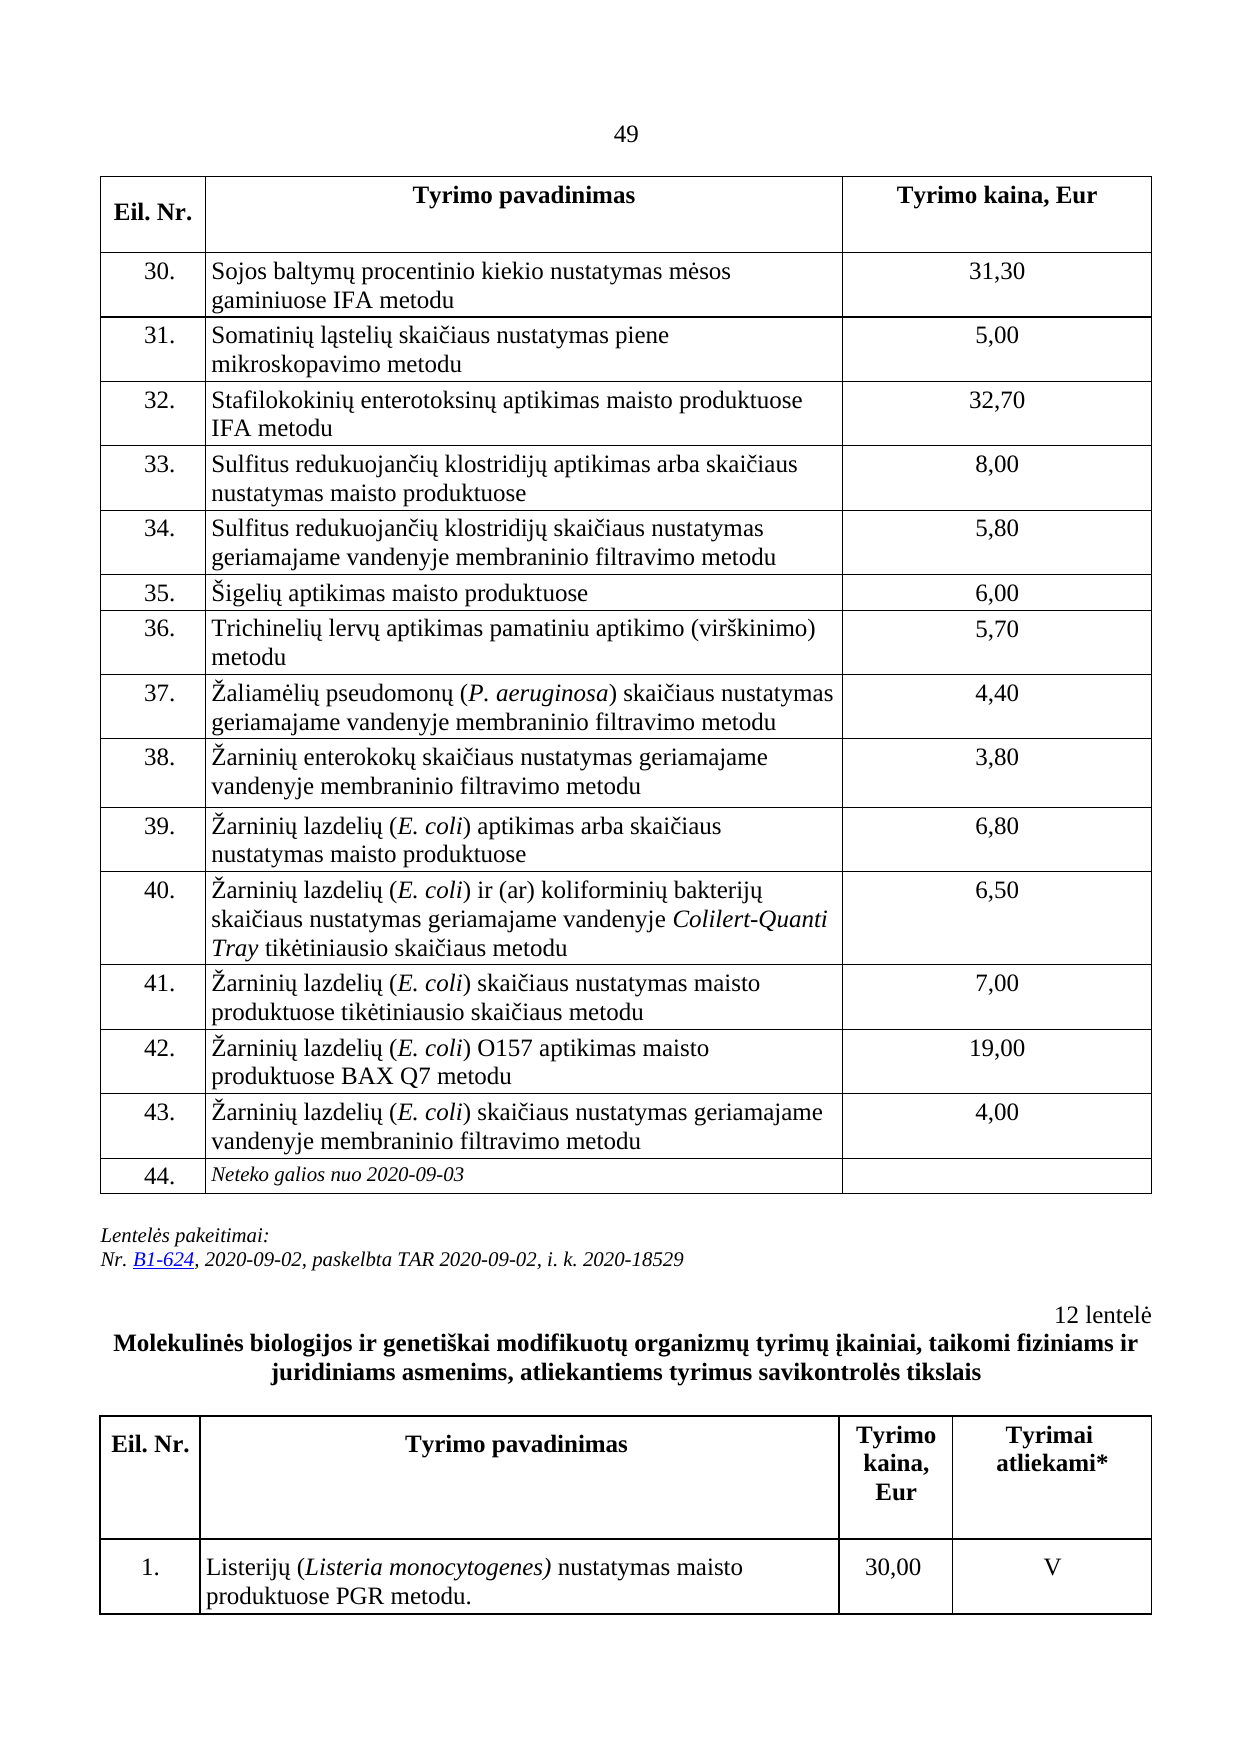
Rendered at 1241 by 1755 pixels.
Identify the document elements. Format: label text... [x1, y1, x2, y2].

table_cell 1. [101, 1540, 199, 1613]
table_cell 44. [101, 1159, 205, 1193]
table_cell Trichinelių lervų aptikimas pamatiniu aptikimo (virškinimo) metodu [206, 611, 842, 674]
table_cell 7,00 [843, 965, 1151, 1029]
table_cell Stafilokokinių enterotoksinų aptikimas maisto produktuose IFA metodu [206, 382, 842, 445]
table_cell Žarninių lazdelių (E. coli) O157 aptikimas maisto produktuose BAX Q7 metodu [206, 1030, 842, 1093]
table_cell 5,70 [843, 611, 1151, 674]
table_header Eil. Nr. [101, 1417, 199, 1538]
table_cell 34. [101, 511, 205, 574]
table_cell 6,00 [843, 575, 1151, 609]
table_cell 36. [101, 611, 205, 674]
table_cell 4,00 [843, 1094, 1151, 1157]
table_header Tyrimai atliekami* [953, 1417, 1151, 1538]
table_cell Sulfitus redukuojančių klostridijų skaičiaus nustatymas geriamajame vandenyje membraninio filtravimo metodu [206, 511, 842, 574]
table_cell Listerijų (Listeria monocytogenes) nustatymas maisto produktuose PGR metodu. [201, 1540, 838, 1613]
table_cell Žaliamėlių pseudomonų (P. aeruginosa) skaičiaus nustatymas geriamajame vandenyje membraninio filtravimo metodu [206, 675, 842, 738]
table_cell 6,50 [843, 872, 1151, 964]
table_cell Žarninių lazdelių (E. coli) ir (ar) koliforminių bakterijų skaičiaus nustatymas geriamajame vandenyje Colilert-Quanti Tray tikėtiniausio skaičiaus metodu [206, 872, 842, 964]
table_header Tyrimo kaina, Eur [840, 1417, 952, 1538]
text Molekulinės biologijos ir genetiškai modifikuotų organizmų tyrimų įkainiai, taikomi fiziniams ir juridiniams asmenims, atliekantiems tyrimus savikontrolės tikslais [100, 1328, 1152, 1386]
table_cell 32,70 [843, 382, 1151, 445]
table_cell 38. [101, 739, 205, 807]
text Nr. B1-624, 2020-09-02, paskelbta TAR 2020-09-02, i. k. 2020-18529 [100, 1247, 1152, 1271]
table_cell 4,40 [843, 675, 1151, 738]
table_header Eil. Nr. [101, 177, 205, 252]
table_header Tyrimo pavadinimas [201, 1417, 838, 1538]
table_cell 6,80 [843, 808, 1151, 871]
table_cell Somatinių ląstelių skaičiaus nustatymas piene mikroskopavimo metodu [206, 318, 842, 381]
table_cell 32. [101, 382, 205, 445]
table_cell 41. [101, 965, 205, 1029]
table_cell Sulfitus redukuojančių klostridijų aptikimas arba skaičiaus nustatymas maisto produktuose [206, 446, 842, 509]
table_cell Neteko galios nuo 2020-09-03 [206, 1159, 842, 1193]
table_cell 35. [101, 575, 205, 609]
table_cell Šigelių aptikimas maisto produktuose [206, 575, 842, 609]
table_cell 30,00 [840, 1540, 952, 1613]
table_cell 31,30 [843, 253, 1151, 316]
table_cell 31. [101, 318, 205, 381]
table_cell 43. [101, 1094, 205, 1157]
table_cell 19,00 [843, 1030, 1151, 1093]
table_cell Sojos baltymų procentinio kiekio nustatymas mėsos gaminiuose IFA metodu [206, 253, 842, 316]
table_cell Žarninių lazdelių (E. coli) aptikimas arba skaičiaus nustatymas maisto produktuose [206, 808, 842, 871]
table_cell 8,00 [843, 446, 1151, 509]
table_cell 3,80 [843, 739, 1151, 807]
table_cell 37. [101, 675, 205, 738]
table_header Tyrimo pavadinimas [206, 177, 842, 252]
table_cell 40. [101, 872, 205, 964]
table_cell Žarninių lazdelių (E. coli) skaičiaus nustatymas maisto produktuose tikėtiniausio skaičiaus metodu [206, 965, 842, 1029]
table_cell 30. [101, 253, 205, 316]
text 12 lentelė [174, 1300, 1152, 1328]
text Lentelės pakeitimai: [100, 1223, 1152, 1247]
table_cell 39. [101, 808, 205, 871]
table_cell 5,00 [843, 318, 1151, 381]
table_cell [843, 1159, 1151, 1193]
table_cell 42. [101, 1030, 205, 1093]
table_cell Žarninių lazdelių (E. coli) skaičiaus nustatymas geriamajame vandenyje membraninio filtravimo metodu [206, 1094, 842, 1157]
table_cell Žarninių enterokokų skaičiaus nustatymas geriamajame vandenyje membraninio filtravimo metodu [206, 739, 842, 807]
table_header Tyrimo kaina, Eur [843, 177, 1151, 252]
table_cell 5,80 [843, 511, 1151, 574]
table_cell 33. [101, 446, 205, 509]
table_cell V [953, 1540, 1151, 1613]
